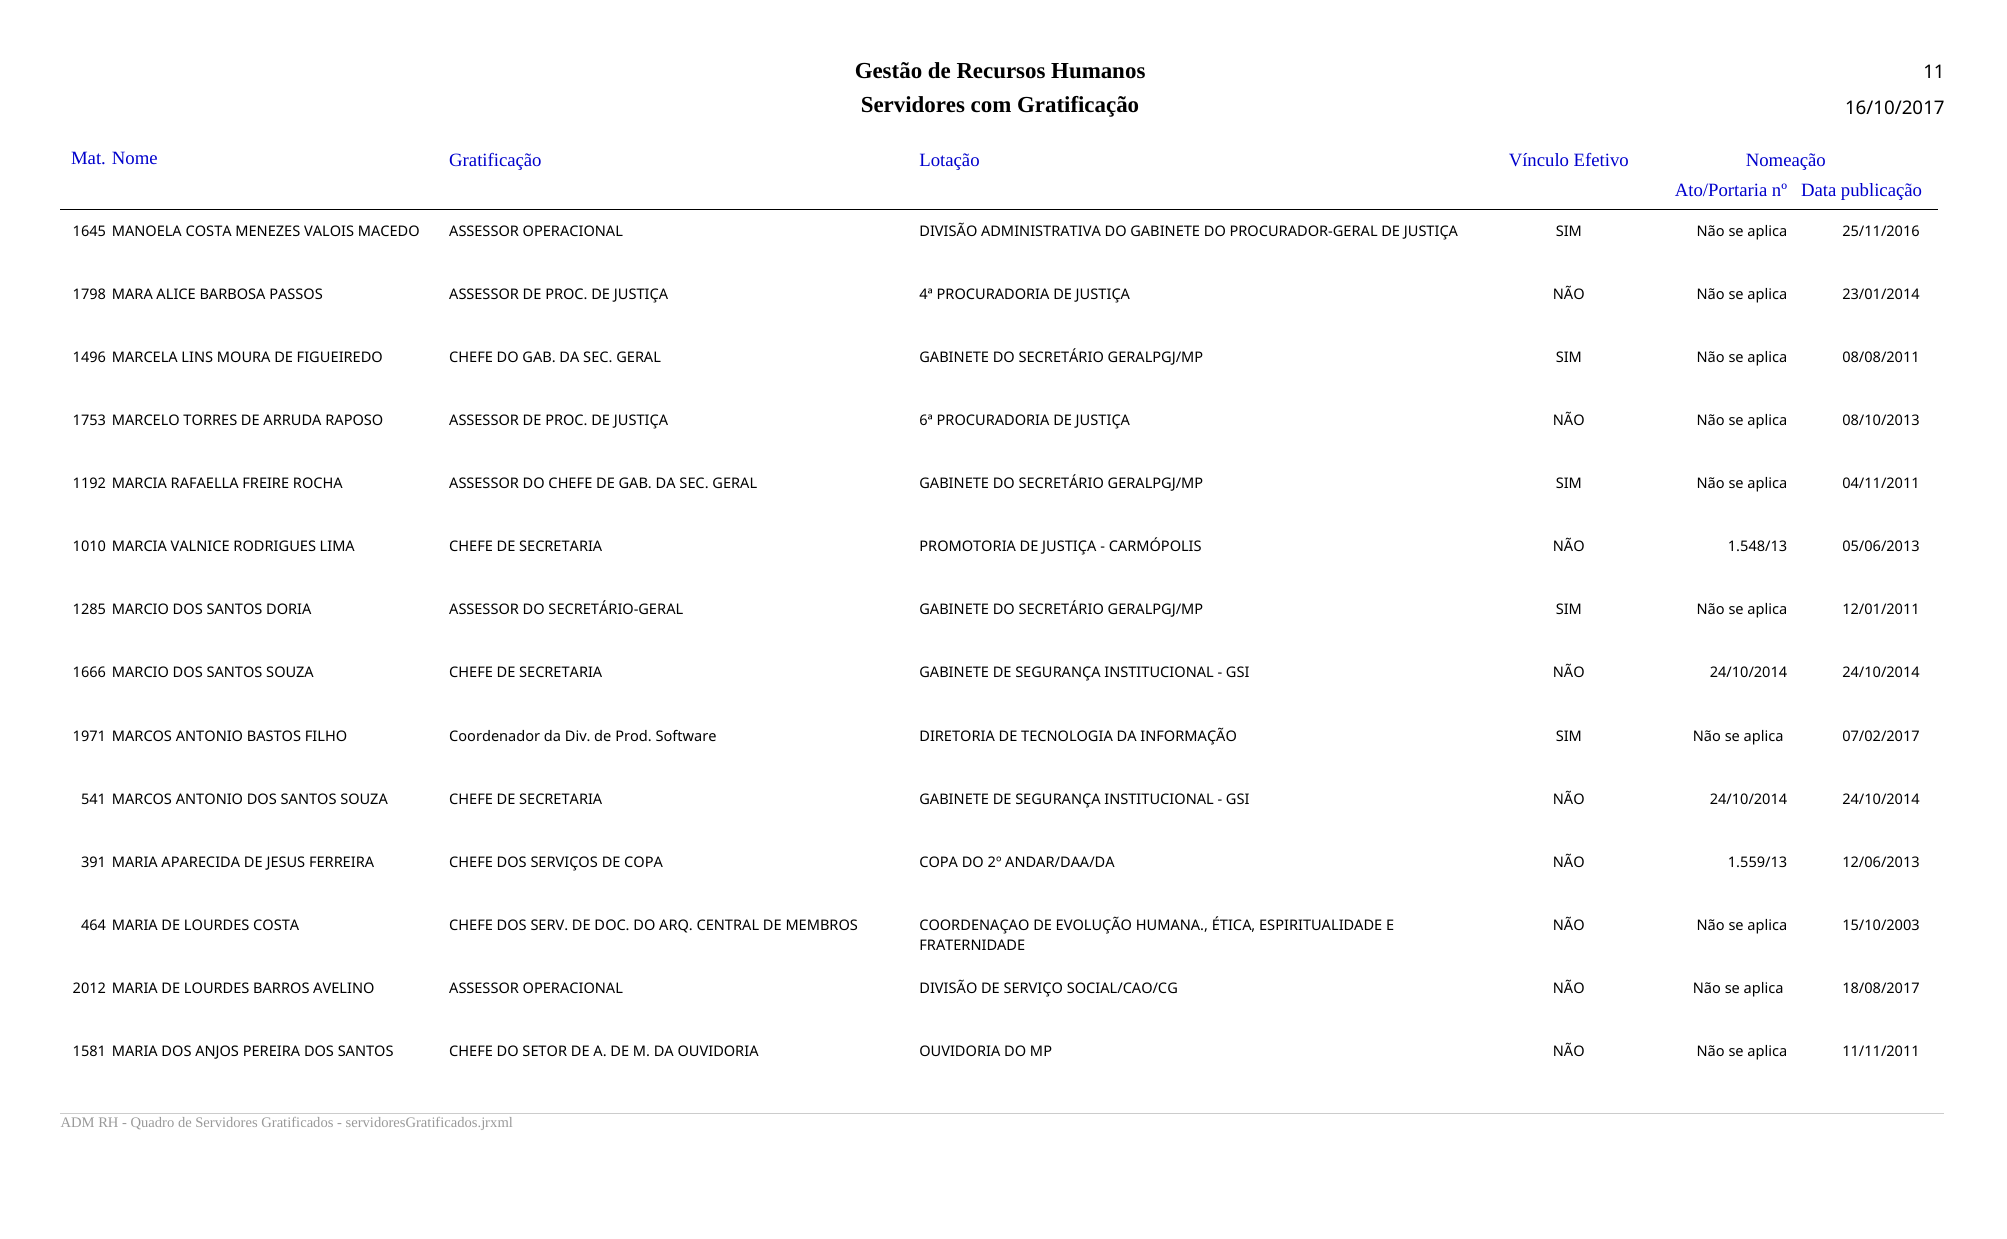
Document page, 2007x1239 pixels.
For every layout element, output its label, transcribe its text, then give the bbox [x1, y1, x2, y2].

table_cell 1753 [9, 410, 106, 438]
table_cell [440, 501, 449, 515]
table_cell [1486, 249, 1495, 262]
table_cell ADM RH - Quadro de Servidores Gratificados - servidoresGratificados.jrxml [60, 1114, 1944, 1137]
table_cell [440, 880, 449, 894]
table_cell [0, 59, 213, 85]
table_cell [910, 536, 919, 564]
table_cell [0, 1113, 60, 1137]
table_cell [0, 880, 112, 894]
table_cell [910, 641, 919, 659]
table_cell [440, 375, 449, 389]
table_cell [0, 852, 9, 880]
table_cell PROMOTORIA DE JUSTIÇA - CARMÓPOLIS [919, 536, 1486, 596]
table_cell MANOELA COSTA MENEZES VALOIS MACEDO [112, 220, 440, 280]
table_cell [1642, 725, 1649, 754]
table_cell MARA ALICE BARBOSA PASSOS [112, 284, 440, 343]
table_cell [1787, 410, 1792, 438]
table_cell [1920, 789, 2007, 817]
table_cell [440, 641, 449, 659]
table_cell GABINETE DE SEGURANÇA INSTITUCIONAL - GSI [919, 662, 1486, 722]
table_cell CHEFE DE SECRETARIA [449, 789, 910, 848]
table_cell [1787, 725, 1792, 754]
table_cell [1920, 915, 2007, 943]
table_cell NÃO [1495, 915, 1642, 957]
table_cell [1787, 852, 1792, 880]
table_cell 18/08/2017 [1793, 978, 1919, 1006]
table_cell [910, 1006, 919, 1020]
table_cell [1642, 220, 1649, 249]
table_cell [1486, 515, 2007, 533]
table_cell [1787, 536, 1792, 564]
table_cell [199, 149, 449, 177]
table_cell [1787, 1041, 1792, 1069]
table_cell [440, 831, 449, 848]
table_cell 1581 [9, 1041, 106, 1069]
table_cell NÃO [1495, 284, 1642, 326]
table_cell 541 [9, 789, 106, 817]
table_cell Não se aplica [1649, 410, 1787, 438]
table_cell [1486, 473, 1495, 501]
table_cell [0, 211, 2007, 220]
table_cell [910, 1083, 919, 1101]
table_cell 2012 [9, 978, 106, 1006]
table_cell [440, 410, 449, 438]
table_cell [1642, 691, 2007, 704]
table_cell [1486, 263, 2007, 280]
table_cell [1486, 1006, 1495, 1020]
table_cell NÃO [1495, 978, 1642, 1020]
table_cell [440, 789, 449, 817]
table_cell [0, 1006, 112, 1020]
table_cell [440, 943, 449, 957]
table_cell [1486, 347, 1495, 375]
table_cell [0, 1020, 112, 1038]
table_cell Vínculo Efetivo [1495, 149, 1642, 178]
table_cell ASSESSOR OPERACIONAL [449, 978, 910, 1038]
table_cell [440, 249, 449, 262]
table_cell [910, 957, 919, 975]
table_cell ASSESSOR OPERACIONAL [449, 220, 910, 280]
table_cell [440, 389, 449, 407]
table_cell [1920, 978, 2007, 1006]
table_cell [1642, 473, 1649, 501]
table_cell [910, 1020, 919, 1038]
table_cell COORDENAÇAO DE EVOLUÇÃO HUMANA., ÉTICA, ESPIRITUALIDADE E FRATERNIDADE [919, 915, 1486, 975]
table_cell Ato/Portaria nº [1649, 179, 1787, 208]
table_cell [1486, 691, 1495, 704]
table_cell [1787, 978, 1792, 1006]
table_cell [106, 1041, 112, 1069]
table_cell [0, 536, 9, 564]
table_cell Nomeação [1649, 149, 1922, 178]
table_cell [0, 789, 9, 817]
table_cell [1642, 880, 2007, 894]
table_cell [1642, 1070, 2007, 1083]
table_cell [1642, 438, 2007, 452]
table_cell Não se aplica [1649, 347, 1787, 375]
table_cell [0, 179, 1649, 208]
table_cell 1971 [9, 725, 106, 754]
table_cell [440, 691, 449, 704]
table_cell MARCELO TORRES DE ARRUDA RAPOSO [112, 410, 440, 470]
table_cell [1486, 641, 2007, 659]
table_cell [0, 599, 9, 628]
table_cell Não se aplica [1649, 473, 1787, 501]
table_cell MARCIA VALNICE RODRIGUES LIMA [112, 536, 440, 596]
table_cell [910, 1041, 919, 1069]
table_cell Coordenador da Div. de Prod. Software [449, 725, 910, 785]
table_cell [0, 249, 112, 262]
table_cell Não se aplica [1649, 915, 1787, 943]
table_cell [910, 452, 919, 470]
table_cell 1798 [9, 284, 106, 312]
table_cell [910, 389, 919, 407]
table_cell 391 [9, 852, 106, 880]
table_cell ASSESSOR DE PROC. DE JUSTIÇA [449, 410, 910, 470]
table_cell [106, 662, 112, 691]
table_cell [1486, 220, 1495, 249]
table_cell [0, 662, 9, 691]
table_cell [910, 1070, 919, 1083]
table_cell [910, 599, 919, 628]
table_cell [910, 249, 919, 262]
table_cell MARCIO DOS SANTOS SOUZA [112, 662, 440, 722]
table_cell ASSESSOR DO CHEFE DE GAB. DA SEC. GERAL [449, 473, 910, 533]
table_cell ASSESSOR DO SECRETÁRIO-GERAL [449, 599, 910, 659]
table_cell [440, 725, 449, 754]
table_cell NÃO [1495, 789, 1642, 831]
table_cell 05/06/2013 [1793, 536, 1919, 564]
table_cell [910, 565, 919, 578]
table_cell [0, 473, 9, 501]
table_cell [0, 410, 9, 438]
table_cell [1642, 375, 2007, 389]
table_cell 1496 [9, 347, 106, 375]
table_cell DIVISÃO DE SERVIÇO SOCIAL/CAO/CG [919, 978, 1486, 1038]
table_cell [1486, 501, 1495, 515]
table_cell 25/11/2016 [1793, 220, 1919, 249]
table_cell [1486, 704, 2007, 722]
table_cell [910, 578, 919, 596]
table_cell 1645 [9, 220, 106, 249]
table_cell OUVIDORIA DO MP [919, 1041, 1486, 1101]
table_cell MARIA DE LOURDES BARROS AVELINO [112, 978, 440, 1038]
table_cell [1642, 943, 2007, 957]
table_cell [440, 565, 449, 578]
table_cell [440, 220, 449, 249]
table_cell [1787, 662, 1792, 691]
table_cell [1486, 452, 2007, 470]
table_cell CHEFE DO SETOR DE A. DE M. DA OUVIDORIA [449, 1041, 910, 1101]
table_cell [910, 943, 919, 957]
table_cell 15/10/2003 [1793, 915, 1919, 943]
table_cell NÃO [1495, 410, 1642, 452]
table_cell 11 [1790, 59, 1944, 85]
table_cell [440, 1020, 449, 1038]
table_cell [0, 565, 112, 578]
table_cell MARCOS ANTONIO BASTOS FILHO [112, 725, 440, 785]
table_cell [0, 943, 112, 957]
table_cell 12/01/2011 [1793, 599, 1919, 628]
table_cell [910, 789, 919, 817]
table_cell [1920, 536, 2007, 564]
table_cell Gestão de Recursos Humanos [213, 57, 1787, 85]
table_cell [440, 1070, 449, 1083]
table_cell MARIA DE LOURDES COSTA [112, 915, 440, 975]
table_cell 24/10/2014 [1649, 789, 1787, 817]
table_cell [910, 662, 919, 691]
table_cell [910, 375, 919, 389]
table_cell [1486, 410, 1495, 438]
table_cell 24/10/2014 [1793, 789, 1919, 817]
table_cell [0, 85, 2007, 91]
table_cell 1285 [9, 599, 106, 628]
table_cell [910, 691, 919, 704]
table_cell [910, 473, 919, 501]
table_cell [1642, 347, 1649, 375]
table_cell [106, 725, 112, 754]
table_cell [910, 347, 919, 375]
table_cell 24/10/2014 [1649, 662, 1787, 691]
table_cell [1787, 473, 1792, 501]
table_cell 1666 [9, 662, 106, 691]
table_cell [0, 263, 112, 280]
table_cell [440, 628, 449, 641]
table_cell [1486, 438, 1495, 452]
table_cell [1642, 789, 1649, 817]
table_cell SIM [1495, 473, 1642, 515]
table_cell [1642, 978, 1649, 1006]
table_cell [440, 473, 449, 501]
table_cell [0, 123, 2007, 147]
table_cell [1920, 1041, 2007, 1069]
table_cell [106, 220, 112, 249]
table_cell [106, 149, 112, 177]
table_cell [440, 894, 449, 912]
table_cell [106, 978, 112, 1006]
table_cell [1920, 599, 2007, 628]
table_cell [1642, 536, 1649, 564]
table_cell [1945, 59, 2007, 85]
table_cell [0, 501, 112, 515]
table_cell [1486, 754, 1495, 767]
table_cell [1787, 915, 1792, 943]
table_cell [1945, 95, 2007, 123]
table_cell [440, 326, 449, 343]
table_cell [0, 768, 112, 785]
table_cell [1920, 220, 2007, 249]
table_cell [440, 347, 449, 375]
table_cell [1787, 347, 1792, 375]
table_cell 11/11/2011 [1793, 1041, 1919, 1069]
table_cell SIM [1495, 220, 1642, 262]
table_cell 1010 [9, 536, 106, 564]
table_cell [1486, 326, 2007, 343]
table_cell [910, 312, 919, 326]
table_cell 1192 [9, 473, 106, 501]
table_cell Não se aplica [1649, 1041, 1787, 1069]
table_cell [910, 410, 919, 438]
table_cell [440, 312, 449, 326]
table_cell [440, 284, 449, 312]
table_cell [440, 852, 449, 880]
table_cell [910, 326, 919, 343]
table_cell [1486, 1070, 1495, 1083]
table_cell [1486, 628, 1495, 641]
table_cell [1486, 662, 1495, 691]
table_cell Não se aplica [1649, 725, 1787, 754]
table_cell [910, 978, 919, 1006]
table_cell [910, 263, 919, 280]
table_cell 4ª PROCURADORIA DE JUSTIÇA [919, 284, 1486, 343]
table_cell 16/10/2017 [1790, 95, 1944, 123]
table_cell [1486, 565, 1495, 578]
table_cell GABINETE DE SEGURANÇA INSTITUCIONAL - GSI [919, 789, 1486, 848]
table_cell Não se aplica [1649, 978, 1787, 1006]
table_cell [1486, 389, 2007, 407]
table_cell [1486, 536, 1495, 564]
table_cell MARIA DOS ANJOS PEREIRA DOS SANTOS [112, 1041, 440, 1101]
table_cell [1920, 284, 2007, 312]
table_cell [440, 662, 449, 691]
table_cell [0, 375, 112, 389]
table_cell [440, 754, 449, 767]
table_cell [1642, 1006, 2007, 1020]
table_cell MARCIA RAFAELLA FREIRE ROCHA [112, 473, 440, 533]
table_cell [1920, 473, 2007, 501]
table_cell SIM [1495, 347, 1642, 389]
table_cell [0, 452, 112, 470]
table_cell [0, 1070, 112, 1083]
table_cell [910, 515, 919, 533]
table_cell Lotação [919, 149, 1486, 178]
table_cell [440, 599, 449, 628]
table_cell [440, 1006, 449, 1020]
table_cell CHEFE DE SECRETARIA [449, 662, 910, 722]
table_cell [0, 817, 112, 831]
table_cell [1922, 179, 2007, 208]
table_cell [0, 831, 112, 848]
table_cell [910, 220, 919, 249]
table_cell [1922, 149, 2007, 177]
table_cell [1945, 1113, 2007, 1137]
table_cell Servidores com Gratificação [213, 91, 1787, 123]
table_header Nome [112, 147, 199, 177]
table_cell [1486, 312, 1495, 326]
table_cell [106, 599, 112, 628]
table_cell [106, 473, 112, 501]
table_cell [0, 957, 112, 975]
table_cell NÃO [1495, 662, 1642, 704]
table_cell [106, 852, 112, 880]
table_cell [1486, 284, 1495, 312]
table_cell [1920, 347, 2007, 375]
table_cell [1642, 628, 2007, 641]
table_cell [0, 515, 112, 533]
table_cell [1642, 410, 1649, 438]
table_cell CHEFE DOS SERV. DE DOC. DO ARQ. CENTRAL DE MEMBROS [449, 915, 910, 975]
table_cell [0, 284, 9, 312]
table_cell [1486, 894, 2007, 912]
table_cell [440, 578, 449, 596]
table_cell [1642, 662, 1649, 691]
table_cell [1642, 852, 1649, 880]
table_cell [440, 438, 449, 452]
table_cell [440, 817, 449, 831]
table_cell [1642, 565, 2007, 578]
table_cell Não se aplica [1649, 599, 1787, 628]
table_cell [1486, 1020, 2007, 1038]
table_cell [1486, 943, 1495, 957]
table_cell [910, 704, 919, 722]
table_cell [910, 880, 919, 894]
table_cell [0, 1041, 9, 1069]
table_cell 08/08/2011 [1793, 347, 1919, 375]
table_cell [1486, 852, 1495, 880]
table_cell [910, 149, 919, 177]
table_cell 1.548/13 [1649, 536, 1787, 564]
table_cell Data publicação [1787, 179, 1922, 208]
table_cell [1642, 284, 1649, 312]
table_cell [106, 536, 112, 564]
table_cell [0, 704, 112, 722]
table_cell Gratificação [449, 149, 910, 178]
table_cell [0, 894, 112, 912]
table_cell [106, 789, 112, 817]
table_cell [0, 95, 213, 123]
table_cell [910, 725, 919, 754]
table_cell [1787, 789, 1792, 817]
table_cell [1642, 312, 2007, 326]
table_cell [440, 536, 449, 564]
table_cell [1642, 1041, 1649, 1069]
table_cell [0, 312, 112, 326]
table_cell [440, 452, 449, 470]
table_cell [0, 438, 112, 452]
table_cell GABINETE DO SECRETÁRIO GERALPGJ/MP [919, 473, 1486, 533]
table_cell [1486, 1041, 1495, 1069]
table_cell [1642, 915, 1649, 943]
table_cell [910, 831, 919, 848]
table_cell [0, 389, 112, 407]
table_header [0, 0, 2007, 57]
table_cell [1486, 578, 2007, 596]
table_cell [440, 978, 449, 1006]
table_cell [910, 768, 919, 785]
table_cell [0, 347, 9, 375]
table_cell [1486, 978, 1495, 1006]
table_cell [1787, 284, 1792, 312]
table_cell [910, 284, 919, 312]
table_header Mat. [44, 147, 106, 177]
table_cell DIRETORIA DE TECNOLOGIA DA INFORMAÇÃO [919, 725, 1486, 785]
table_cell [0, 754, 112, 767]
table_cell [0, 725, 9, 754]
table_cell [1642, 149, 1649, 177]
table_cell [0, 1083, 112, 1101]
table_cell [440, 263, 449, 280]
table_cell [0, 578, 112, 596]
table_cell Não se aplica [1649, 284, 1787, 312]
table_cell GABINETE DO SECRETÁRIO GERALPGJ/MP [919, 599, 1486, 659]
table_cell [1486, 768, 2007, 785]
table_cell [0, 220, 9, 249]
table_cell MARCELA LINS MOURA DE FIGUEIREDO [112, 347, 440, 407]
table_cell 07/02/2017 [1793, 725, 1919, 754]
table_cell NÃO [1495, 536, 1642, 578]
table_cell [1787, 220, 1792, 249]
table_cell [440, 1041, 449, 1069]
table_cell [1642, 501, 2007, 515]
table_cell SIM [1495, 725, 1642, 767]
table_cell [910, 817, 919, 831]
table_cell [910, 438, 919, 452]
table_cell Não se aplica [1649, 220, 1787, 249]
table_cell [1920, 662, 2007, 691]
table_cell CHEFE DE SECRETARIA [449, 536, 910, 596]
table_cell GABINETE DO SECRETÁRIO GERALPGJ/MP [919, 347, 1486, 407]
table_cell 6ª PROCURADORIA DE JUSTIÇA [919, 410, 1486, 470]
table_cell [1920, 410, 2007, 438]
table_cell [440, 915, 449, 943]
table_cell [0, 628, 112, 641]
table_cell [1486, 915, 1495, 943]
table_cell [106, 410, 112, 438]
table_cell CHEFE DO GAB. DA SEC. GERAL [449, 347, 910, 407]
table_cell [1642, 817, 2007, 831]
table_cell 23/01/2014 [1793, 284, 1919, 312]
table_cell [0, 691, 112, 704]
table_cell [1486, 957, 2007, 975]
table_cell [910, 754, 919, 767]
table_cell [910, 915, 919, 943]
table_cell [910, 501, 919, 515]
table_cell [440, 768, 449, 785]
table_cell [1642, 249, 2007, 262]
table_cell [1486, 149, 1495, 177]
table_cell [0, 978, 9, 1006]
table_cell [0, 1101, 2007, 1113]
table_cell [910, 628, 919, 641]
table_cell [0, 641, 112, 659]
table_cell [1486, 831, 2007, 848]
table_cell [106, 347, 112, 375]
table_cell [1642, 754, 2007, 767]
table_cell [1642, 599, 1649, 628]
table_cell 12/06/2013 [1793, 852, 1919, 880]
table_cell [106, 915, 112, 943]
table_cell 04/11/2011 [1793, 473, 1919, 501]
table_cell [1486, 375, 1495, 389]
table_cell [1486, 880, 1495, 894]
table_cell [0, 915, 9, 943]
table_cell DIVISÃO ADMINISTRATIVA DO GABINETE DO PROCURADOR-GERAL DE JUSTIÇA [919, 220, 1486, 280]
table_cell [106, 284, 112, 312]
table_cell [1787, 599, 1792, 628]
table_cell NÃO [1495, 1041, 1642, 1083]
table_cell CHEFE DOS SERVIÇOS DE COPA [449, 852, 910, 912]
table_cell 24/10/2014 [1793, 662, 1919, 691]
table_cell [1920, 852, 2007, 880]
table_cell [1486, 817, 1495, 831]
table_cell [1486, 725, 1495, 754]
table_cell [910, 852, 919, 880]
table_cell [440, 957, 449, 975]
table_cell [1920, 725, 2007, 754]
table_cell SIM [1495, 599, 1642, 641]
table_cell COPA DO 2º ANDAR/DAA/DA [919, 852, 1486, 912]
table_cell NÃO [1495, 852, 1642, 894]
table_cell [1486, 789, 1495, 817]
table_cell 08/10/2013 [1793, 410, 1919, 438]
table_cell MARCOS ANTONIO DOS SANTOS SOUZA [112, 789, 440, 848]
table_cell [440, 704, 449, 722]
table_cell MARIA APARECIDA DE JESUS FERREIRA [112, 852, 440, 912]
table_cell [1486, 599, 1495, 628]
table_cell MARCIO DOS SANTOS DORIA [112, 599, 440, 659]
table_cell 1.559/13 [1649, 852, 1787, 880]
table_cell [1486, 1083, 2007, 1101]
table_cell 464 [9, 915, 106, 943]
table_cell [440, 1083, 449, 1101]
table_cell [0, 149, 44, 177]
table_cell [0, 326, 112, 343]
table_cell ASSESSOR DE PROC. DE JUSTIÇA [449, 284, 910, 343]
table_cell [910, 894, 919, 912]
table_cell [440, 515, 449, 533]
